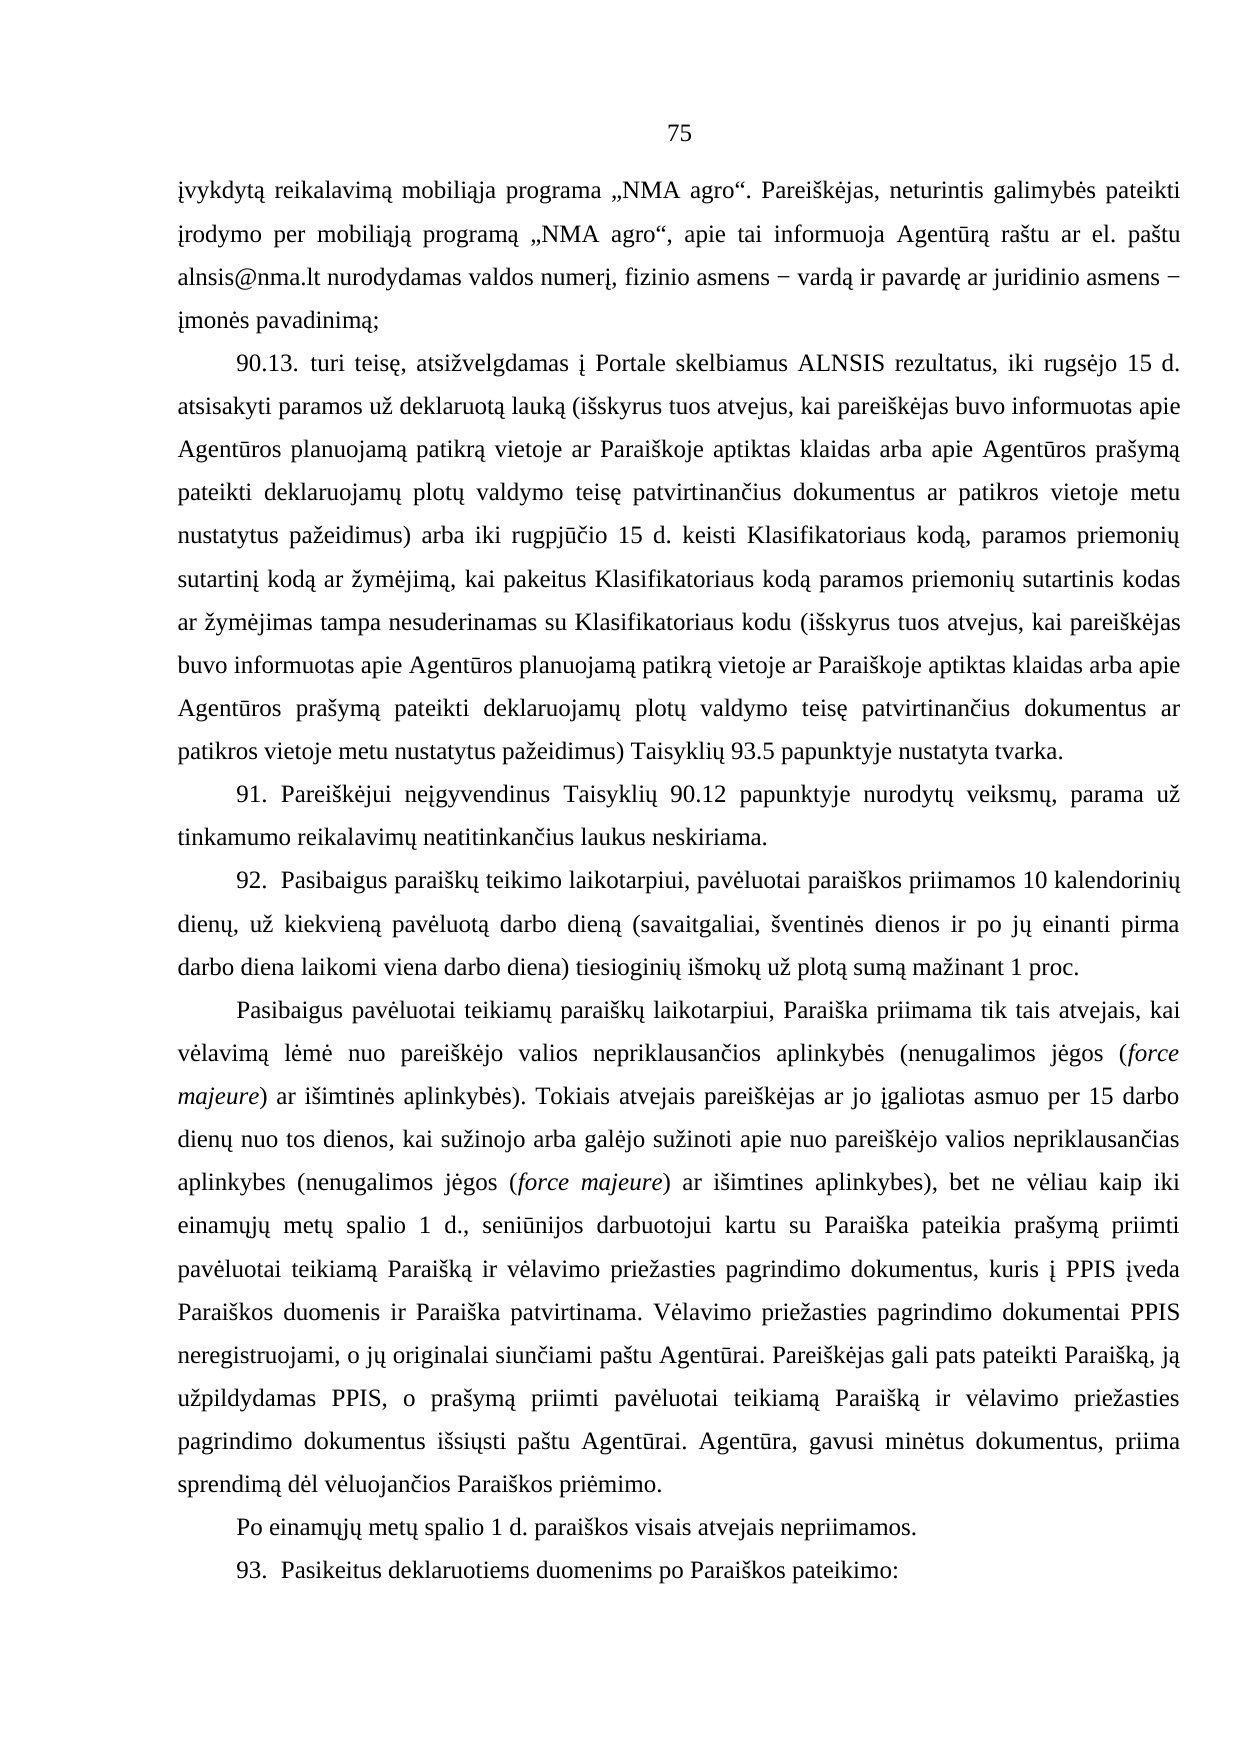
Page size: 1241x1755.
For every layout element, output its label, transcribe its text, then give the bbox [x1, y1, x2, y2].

text Po einamųjų metų spalio 1 d. paraiškos visais atvejais nepriimamos. [177, 1512, 1181, 1541]
text 92. Pasibaigus paraiškų teikimo laikotarpiui, pavėluotai paraiškos priimamos 10 kalendorinių dienų, už kiekvieną pavėluotą darbo dieną (savaitgaliai, šventinės dienos ir po jų einanti pirma darbo diena laikomi viena darbo diena) tiesioginių išmokų už plotą sumą mažinant 1 proc. [177, 866, 1181, 981]
text 90.13. turi teisę, atsižvelgdamas į Portale skelbiamus ALNSIS rezultatus, iki rugsėjo 15 d. atsisakyti paramos už deklaruotą lauką (išskyrus tuos atvejus, kai pareiškėjas buvo informuotas apie Agentūros planuojamą patikrą vietoje ar Paraiškoje aptiktas klaidas arba apie Agentūros prašymą pateikti deklaruojamų plotų valdymo teisę patvirtinančius dokumentus ar patikros vietoje metu nustatytus pažeidimus) arba iki rugpjūčio 15 d. keisti Klasifikatoriaus kodą, paramos priemonių sutartinį kodą ar žymėjimą, kai pakeitus Klasifikatoriaus kodą paramos priemonių sutartinis kodas ar žymėjimas tampa nesuderinamas su Klasifikatoriaus kodu (išskyrus tuos atvejus, kai pareiškėjas buvo informuotas apie Agentūros planuojamą patikrą vietoje ar Paraiškoje aptiktas klaidas arba apie Agentūros prašymą pateikti deklaruojamų plotų valdymo teisę patvirtinančius dokumentus ar patikros vietoje metu nustatytus pažeidimus) Taisyklių 93.5 papunktyje nustatyta tvarka. [177, 348, 1181, 765]
text 93. Pasikeitus deklaruotiems duomenims po Paraiškos pateikimo: [177, 1556, 1181, 1584]
text Pasibaigus pavėluotai teikiamų paraiškų laikotarpiui, Paraiška priimama tik tais atvejais, kai vėlavimą lėmė nuo pareiškėjo valios nepriklausančios aplinkybės (nenugalimos jėgos (force majeure) ar išimtinės aplinkybės). Tokiais atvejais pareiškėjas ar jo įgaliotas asmuo per 15 darbo dienų nuo tos dienos, kai sužinojo arba galėjo sužinoti apie nuo pareiškėjo valios nepriklausančias aplinkybes (nenugalimos jėgos (force majeure) ar išimtines aplinkybes), bet ne vėliau kaip iki einamųjų metų spalio 1 d., seniūnijos darbuotojui kartu su Paraiška pateikia prašymą priimti pavėluotai teikiamą Paraišką ir vėlavimo priežasties pagrindimo dokumentus, kuris į PPIS įveda Paraiškos duomenis ir Paraiška patvirtinama. Vėlavimo priežasties pagrindimo dokumentai PPIS neregistruojami, o jų originalai siunčiami paštu Agentūrai. Pareiškėjas gali pats pateikti Paraišką, ją užpildydamas PPIS, o prašymą priimti pavėluotai teikiamą Paraišką ir vėlavimo priežasties pagrindimo dokumentus išsiųsti paštu Agentūrai. Agentūra, gavusi minėtus dokumentus, priima sprendimą dėl vėluojančios Paraiškos priėmimo. [177, 995, 1181, 1498]
text 91. Pareiškėjui neįgyvendinus Taisyklių 90.12 papunktyje nurodytų veiksmų, parama už tinkamumo reikalavimų neatitinkančius laukus neskiriama. [177, 779, 1181, 851]
text įvykdytą reikalavimą mobiliąja programa „NMA agro“. Pareiškėjas, neturintis galimybės pateikti įrodymo per mobiliąją programą „NMA agro“, apie tai informuoja Agentūrą raštu ar el. paštu alnsis@nma.lt nurodydamas valdos numerį, fizinio asmens − vardą ir pavardę ar juridinio asmens − įmonės pavadinimą; [177, 176, 1181, 334]
